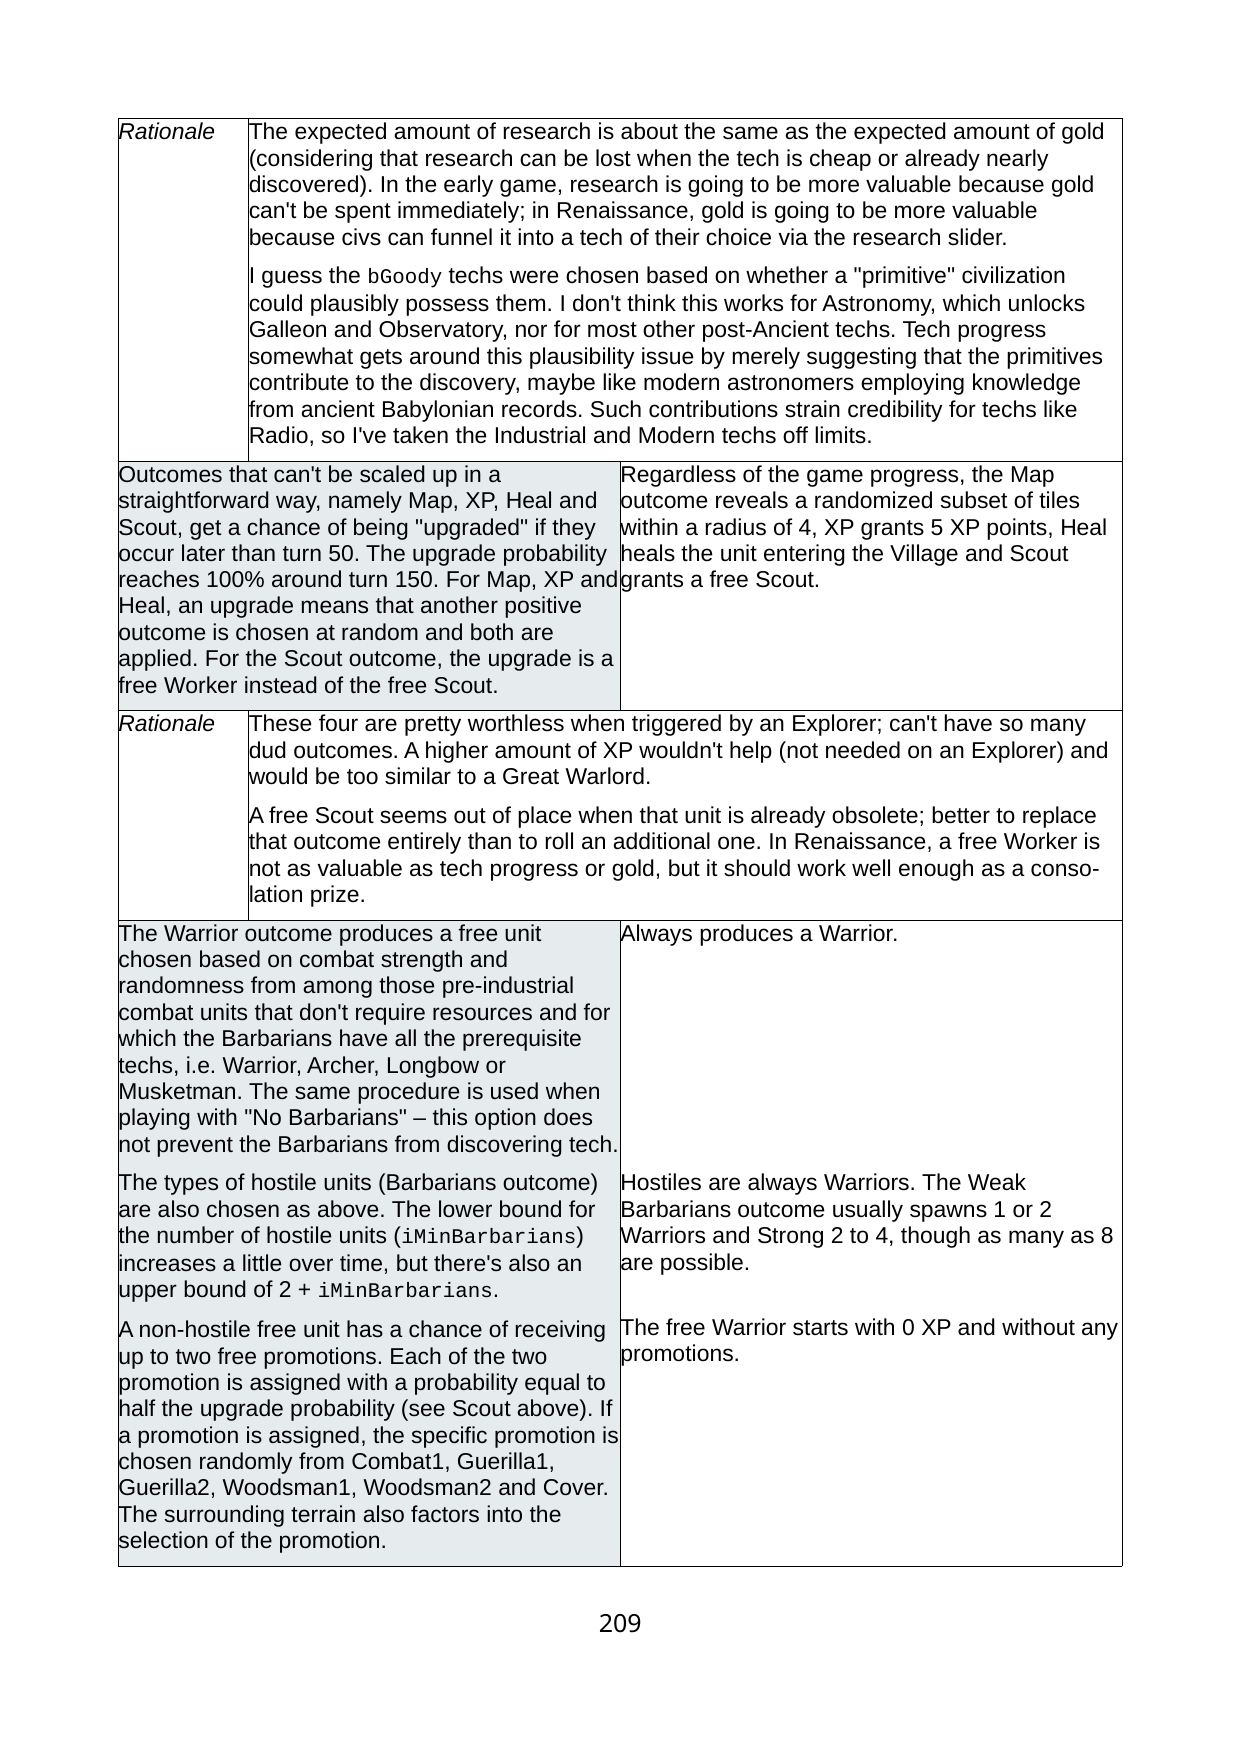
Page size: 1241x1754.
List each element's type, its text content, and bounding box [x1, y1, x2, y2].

table_cell These four are pretty worthless when triggered by an Explorer; can't have so many dud outcomes. A higher amount of XP wouldn't help (not needed on an Explorer) and would be too similar to a Great Warlord. A free Scout seems out of place when that unit is already obsolete; better to replace that outcome entirely than to roll an additional one. In Renaissance, a free Worker is not as valuable as tech progress or gold, but it should work well enough as a conso­lation prize. [249, 711, 1122, 920]
table_cell Rationale [119, 119, 248, 461]
table_cell The Warrior outcome produces a free unit chosen based on combat strength and randomness from among those pre-industrial combat units that don't require resources and for which the Barbarians have all the prerequisite techs, i.e. Warrior, Archer, Longbow or Musketman. The same procedure is used when playing with "No Barbarians" – this option does not prevent the Barbarians from discovering tech. The types of hostile units (Barbarians outcome) are also chosen as above. The lower bound for the number of hostile units (iMinBarbarians) increases a little over time, but there's also an upper bound of 2 + iMinBarbarians. A non-hostile free unit has a chance of receiving up to two free promotions. Each of the two promotion is assigned with a probability equal to half the upgrade probability (see Scout above). If a promotion is assigned, the specific promotion is chosen randomly from Combat1, Guerilla1, Guerilla2, Woodsman1, Woodsman2 and Cover. The surrounding terrain also factors into the selection of the promotion. [119, 921, 620, 1566]
table_cell Regardless of the game progress, the Map outcome reveals a randomized subset of tiles within a radius of 4, XP grants 5 XP points, Heal heals the unit entering the Village and Scout grants a free Scout. [621, 462, 1122, 710]
table_cell Outcomes that can't be scaled up in a straightforward way, namely Map, XP, Heal and Scout, get a chance of being "upgraded" if they occur later than turn 50. The upgrade probability reaches 100% around turn 150. For Map, XP and Heal, an upgrade means that another positive outcome is chosen at random and both are applied. For the Scout outcome, the upgrade is a free Worker instead of the free Scout. [119, 462, 620, 710]
table_cell Always produces a Warrior. Hostiles are always Warriors. The Weak Barbarians outcome usually spawns 1 or 2 Warriors and Strong 2 to 4, though as many as 8 are possible. The free Warrior starts with 0 XP and without any promotions. [621, 921, 1122, 1566]
table_cell The expected amount of research is about the same as the expected amount of gold (considering that research can be lost when the tech is cheap or already nearly discovered). In the early game, research is going to be more valuable because gold can't be spent immediately; in Renaissance, gold is going to be more valuable because civs can funnel it into a tech of their choice via the research slider. I guess the bGoody techs were chosen based on whether a "primitive" civilization could plausibly possess them. I don't think this works for Astronomy, which unlocks Galleon and Observatory, nor for most other post-Ancient techs. Tech progress somewhat gets around this plausibility issue by merely suggesting that the primitives contribute to the discovery, maybe like modern astronomers employing knowledge from ancient Babylonian records. Such contributions strain credibility for techs like Radio, so I've taken the Industrial and Modern techs off limits. [249, 119, 1122, 461]
table_cell Rationale [119, 711, 248, 920]
